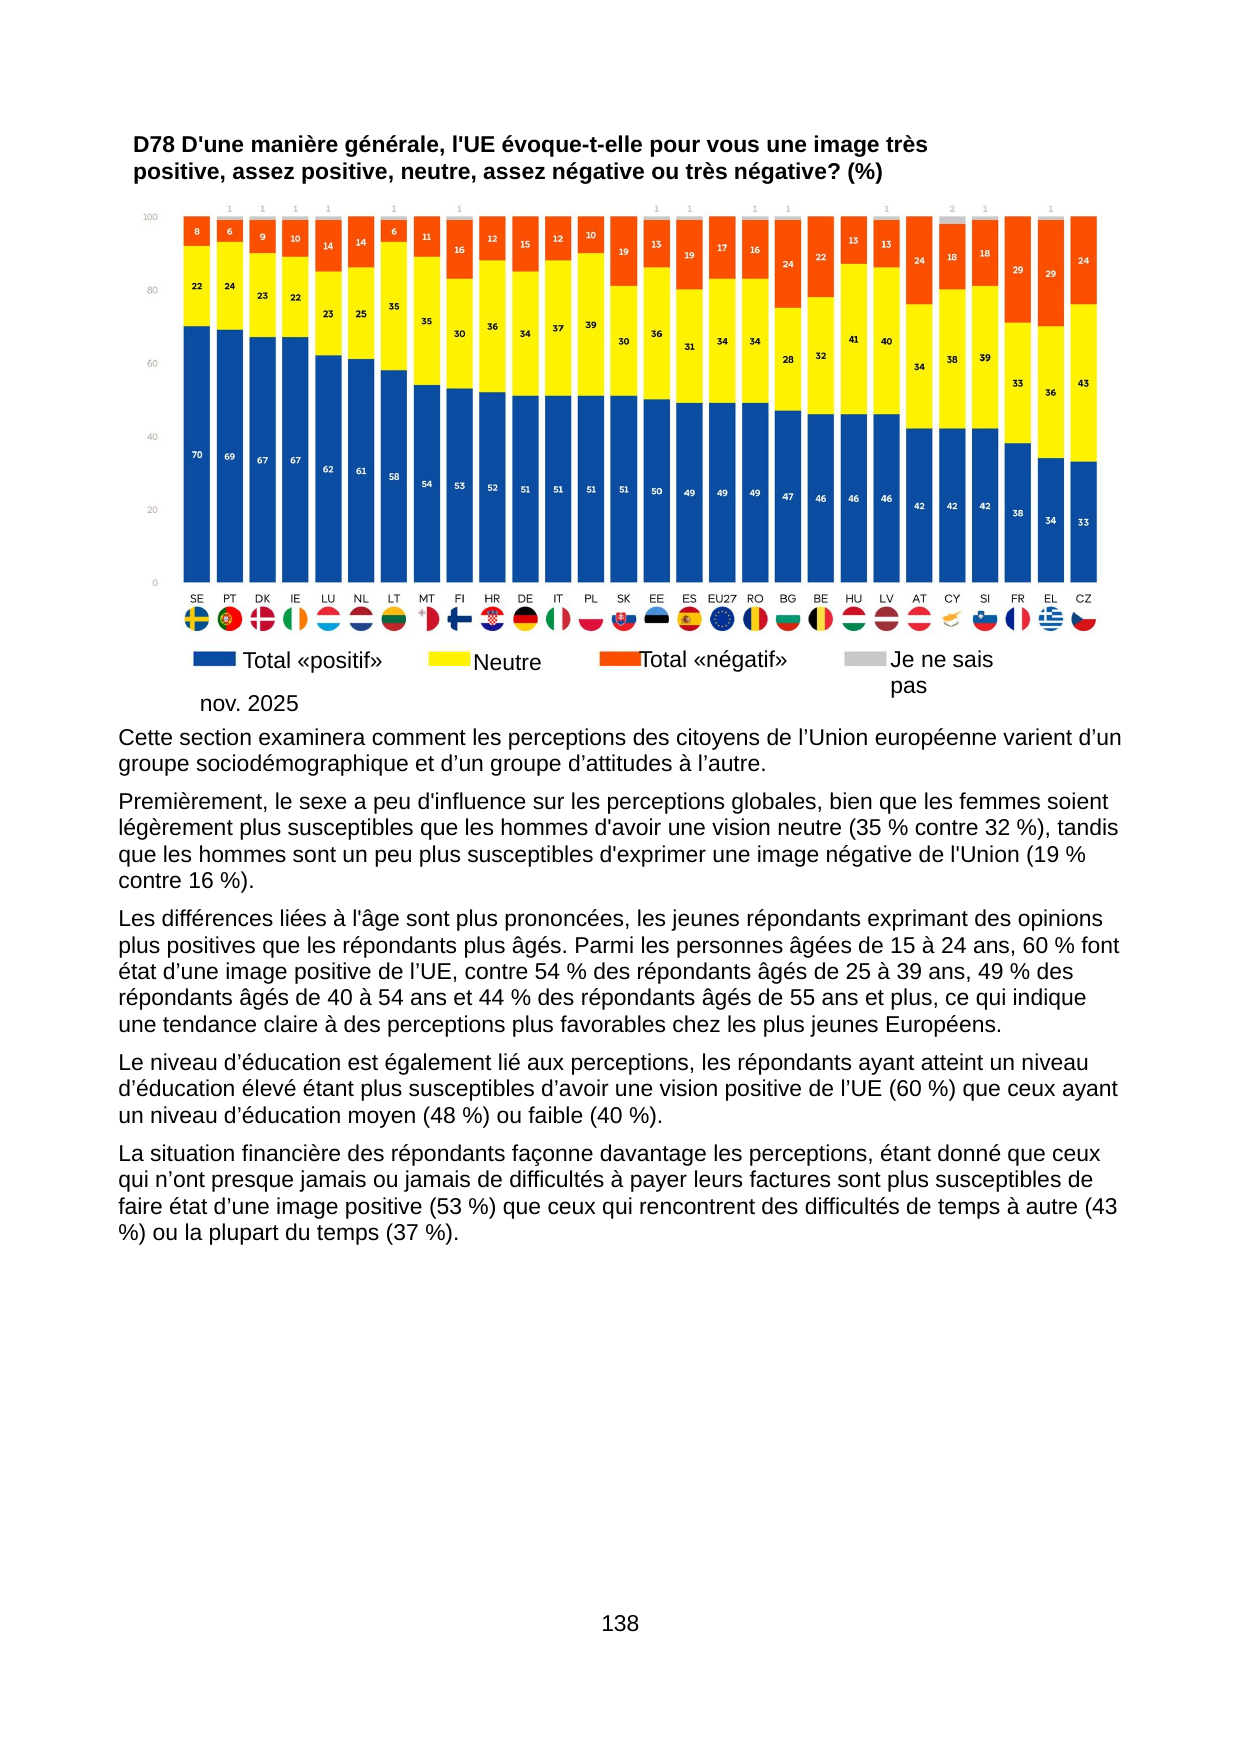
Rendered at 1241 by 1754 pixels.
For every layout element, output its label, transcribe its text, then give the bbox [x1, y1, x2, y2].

text Cette section examinera comment les perceptions des citoyens de l’Union européenne varient d’un groupe sociodémographique et d’un groupe d’attitudes à l’autre. [118, 124, 1122, 776]
text Les différences liées à l'âge sont plus prononcées, les jeunes répondants exprimant des opinions plus positives que les répondants plus âgés. Parmi les personnes âgées de 15 à 24 ans, 60 % font état d’une image positive de l’UE, contre 54 % des répondants âgés de 25 à 39 ans, 49 % des répondants âgés de 40 à 54 ans et 44 % des répondants âgés de 55 ans et plus, ce qui indique une tendance claire à des perceptions plus favorables chez les plus jeunes Européens. [118, 905, 1122, 1037]
picture [477, 658, 485, 670]
text La situation financière des répondants façonne davantage les perceptions, étant donné que ceux qui n’ont presque jamais ou jamais de difficultés à payer leurs factures sont plus susceptibles de faire état d’une image positive (53 %) que ceux qui rencontrent des difficultés de temps à autre (43 %) ou la plupart du temps (37 %). [118, 1140, 1122, 1245]
picture [189, 646, 887, 670]
text Premièrement, le sexe a peu d'influence sur les perceptions globales, bien que les femmes soient légèrement plus susceptibles que les hommes d'avoir une vision neutre (35 % contre 32 %), tandis que les hommes sont un peu plus susceptibles d'exprimer une image négative de l'Union (19 % contre 16 %). [118, 788, 1122, 893]
picture [139, 200, 1108, 636]
text Le niveau d’éducation est également lié aux perceptions, les répondants ayant atteint un niveau d’éducation élevé étant plus susceptibles d’avoir une vision positive de l’UE (60 %) que ceux ayant un niveau d’éducation moyen (48 %) ou faible (40 %). [118, 1049, 1122, 1128]
picture [734, 656, 740, 666]
